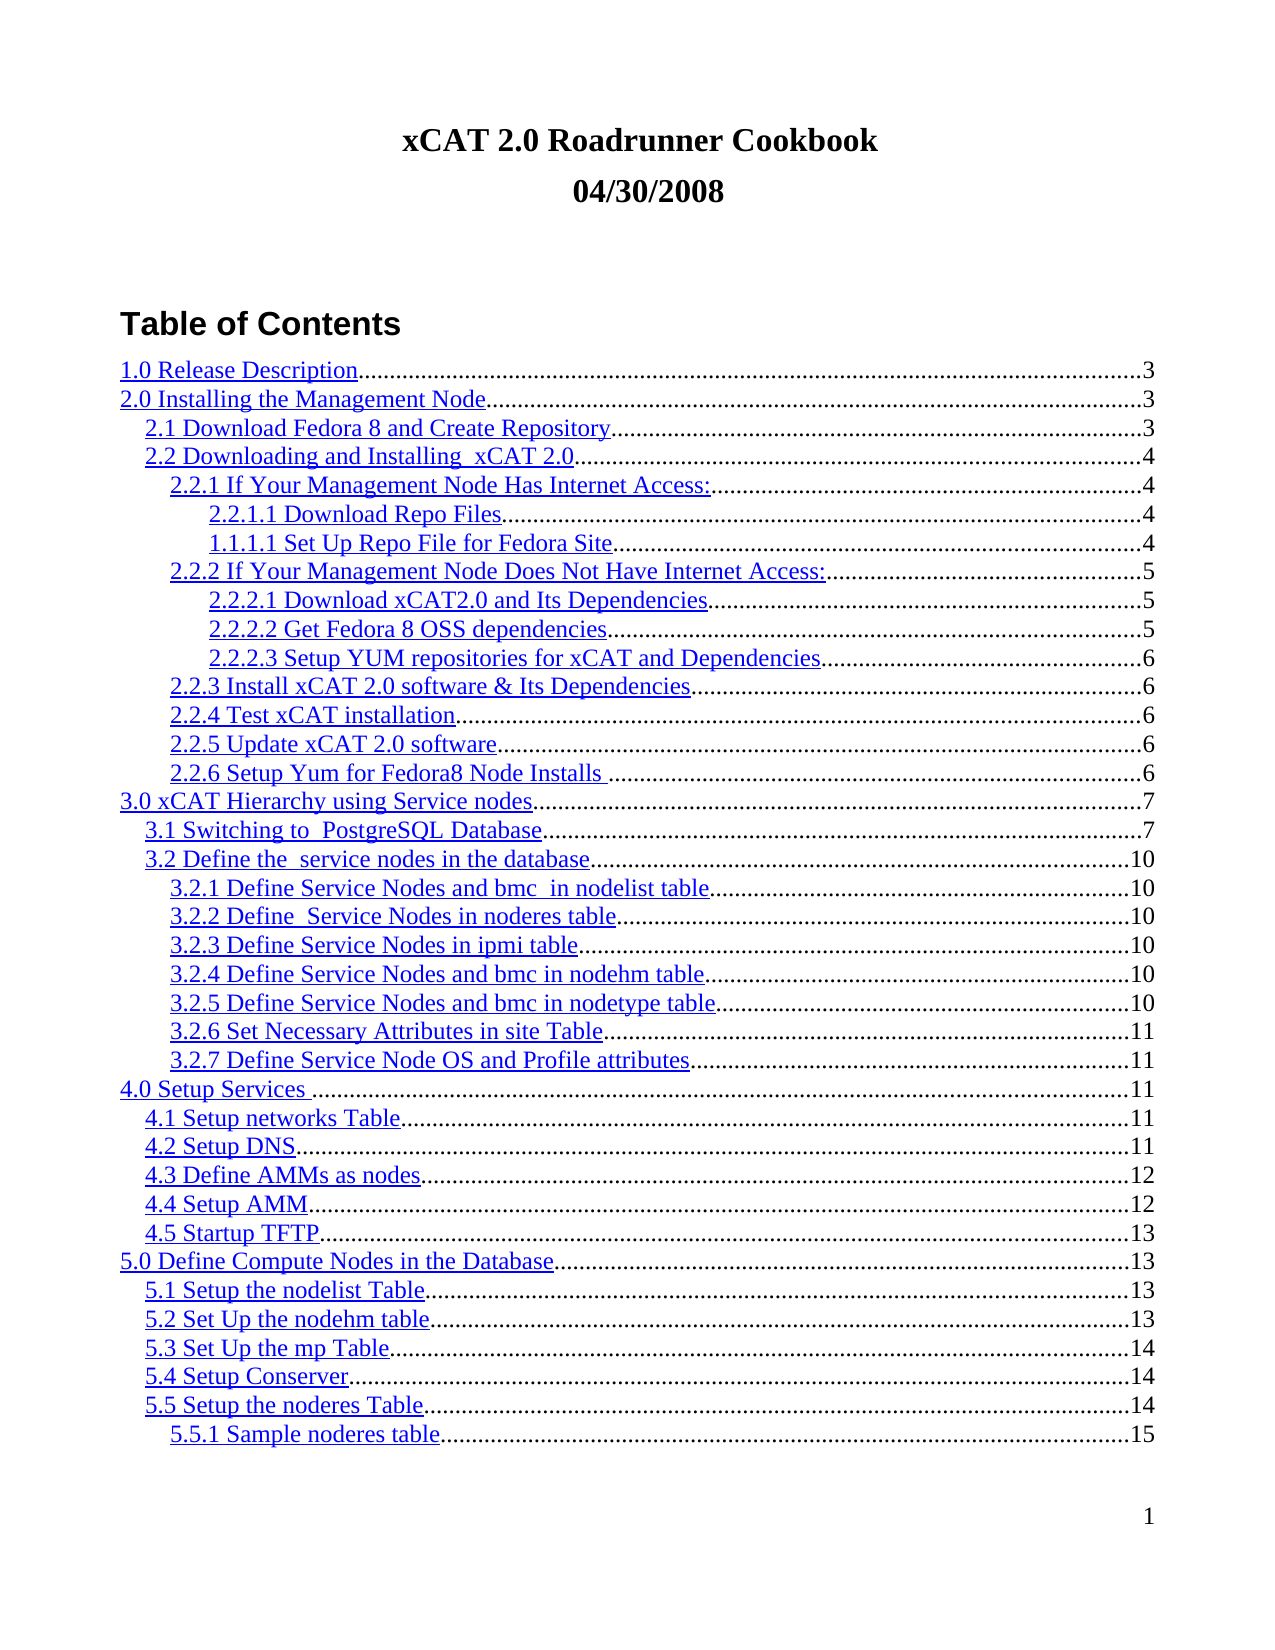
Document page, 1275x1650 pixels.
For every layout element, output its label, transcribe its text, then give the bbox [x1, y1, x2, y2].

text 04/30/2008 [120, 171, 1155, 209]
text 2.2.2.3 Setup YUM repositories for xCAT and Dependencies 6 [208, 643, 1155, 671]
text 5.5.1 Sample noderes table 15 [170, 1419, 1155, 1448]
text 4.5 Startup TFTP 13 [145, 1218, 1155, 1246]
text 4.1 Setup networks Table 11 [145, 1103, 1155, 1131]
text 3.0 xCAT Hierarchy using Service nodes 7 [120, 786, 1155, 815]
text 3.2.7 Define Service Node OS and Profile attributes 11 [170, 1045, 1155, 1074]
text 2.0 Installing the Management Node 3 [120, 384, 1155, 413]
text 4.4 Setup AMM 12 [145, 1189, 1155, 1218]
text 3.2 Define the service nodes in the database 10 [145, 844, 1155, 873]
text 2.2.3 Install xCAT 2.0 software & Its Dependencies 6 [170, 671, 1155, 700]
text 3.2.6 Set Necessary Attributes in site Table 11 [170, 1016, 1155, 1045]
text 2.2.2.2 Get Fedora 8 OSS dependencies 5 [208, 614, 1155, 643]
text 5.2 Set Up the nodehm table 13 [145, 1304, 1155, 1333]
text xCAT 2.0 Roadrunner Cookbook [120, 120, 1155, 158]
text 4.0 Setup Services 11 [120, 1074, 1155, 1103]
text 4.2 Setup DNS 11 [145, 1131, 1155, 1160]
text 5.4 Setup Conserver 14 [145, 1361, 1155, 1390]
text 5.3 Set Up the mp Table 14 [145, 1333, 1155, 1361]
text 2.2.2 If Your Management Node Does Not Have Internet Access: 5 [170, 556, 1155, 585]
text 5.5 Setup the noderes Table 14 [145, 1390, 1155, 1419]
text 5.0 Define Compute Nodes in the Database 13 [120, 1246, 1155, 1275]
text 3.2.2 Define Service Nodes in noderes table 10 [170, 901, 1155, 930]
text 1.1.1.1 Set Up Repo File for Fedora Site 4 [208, 528, 1155, 556]
text 2.2.1.1 Download Repo Files 4 [208, 499, 1155, 528]
text 3.2.4 Define Service Nodes and bmc in nodehm table 10 [170, 959, 1155, 988]
text 1.0 Release Description 3 [120, 355, 1155, 384]
text 2.2.5 Update xCAT 2.0 software 6 [170, 729, 1155, 758]
text 2.2.6 Setup Yum for Fedora8 Node Installs 6 [170, 758, 1155, 786]
text 2.2 Downloading and Installing xCAT 2.0 4 [145, 441, 1155, 470]
text 3.2.5 Define Service Nodes and bmc in nodetype table 10 [170, 988, 1155, 1016]
text 3.2.3 Define Service Nodes in ipmi table 10 [170, 930, 1155, 959]
text 3.1 Switching to PostgreSQL Database 7 [145, 815, 1155, 844]
text 4.3 Define AMMs as nodes 12 [145, 1160, 1155, 1189]
subtitle Table of Contents [120, 304, 1155, 343]
text 2.1 Download Fedora 8 and Create Repository 3 [145, 413, 1155, 441]
text 3.2.1 Define Service Nodes and bmc in nodelist table 10 [170, 873, 1155, 901]
text 2.2.2.1 Download xCAT2.0 and Its Dependencies 5 [208, 585, 1155, 614]
text 2.2.4 Test xCAT installation 6 [170, 700, 1155, 729]
text 2.2.1 If Your Management Node Has Internet Access: 4 [170, 470, 1155, 499]
text 5.1 Setup the nodelist Table 13 [145, 1275, 1155, 1304]
